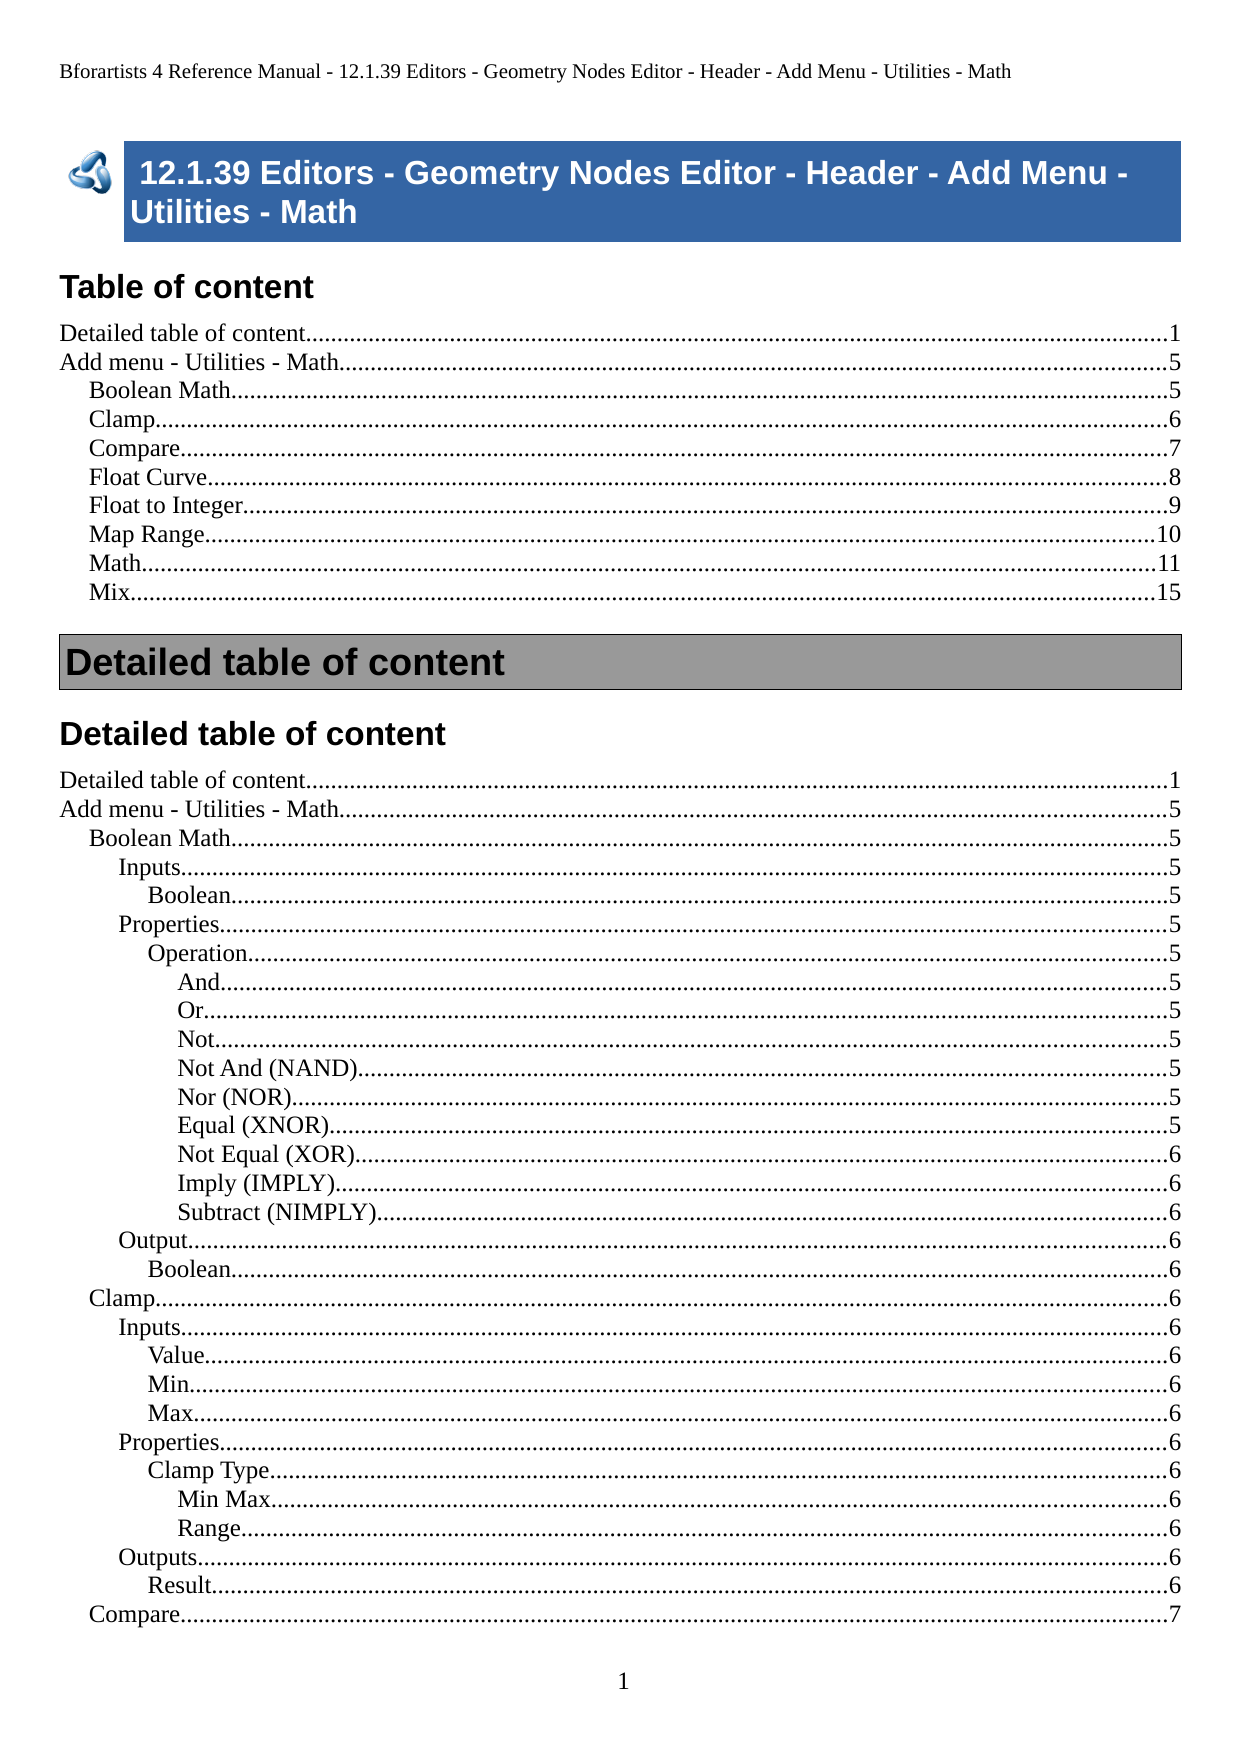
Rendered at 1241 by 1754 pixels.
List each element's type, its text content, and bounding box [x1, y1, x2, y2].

text Properties 5 [118, 909, 1181, 938]
table_header 12.1.39 Editors - Geometry Nodes Editor - Header - Add Menu - Utilities - Math [124, 141, 1181, 242]
text Min 6 [147, 1369, 1181, 1398]
text Clamp 6 [88, 404, 1181, 433]
text Boolean Math 5 [88, 823, 1181, 852]
text Min Max 6 [177, 1484, 1181, 1513]
text Boolean Math 5 [88, 375, 1181, 404]
text Imply (IMPLY) 6 [177, 1168, 1181, 1197]
text Nor (NOR) 5 [177, 1082, 1181, 1110]
text Map Range 10 [88, 519, 1181, 548]
text Detailed table of content 1 [59, 318, 1181, 347]
text Result 6 [147, 1570, 1181, 1599]
text Properties 6 [118, 1427, 1181, 1455]
text Operation 5 [147, 938, 1181, 967]
text Value 6 [147, 1340, 1181, 1369]
subtitle Detailed table of content [59, 714, 1181, 753]
text Add menu - Utilities - Math 5 [59, 347, 1181, 375]
table_header [59, 141, 124, 242]
text Add menu - Utilities - Math 5 [59, 794, 1181, 823]
subtitle Table of content [59, 267, 1181, 305]
text Not 5 [177, 1024, 1181, 1053]
text Inputs 6 [118, 1312, 1181, 1340]
picture [65, 147, 114, 197]
text Compare 7 [88, 1599, 1181, 1628]
text Clamp Type 6 [147, 1455, 1181, 1484]
text Float Curve 8 [88, 462, 1181, 490]
text Or 5 [177, 995, 1181, 1024]
text Math 11 [88, 548, 1181, 577]
text Not And (NAND) 5 [177, 1053, 1181, 1082]
text Max 6 [147, 1398, 1181, 1427]
text Mix 15 [88, 577, 1181, 605]
text Detailed table of content 1 [59, 765, 1181, 794]
text Subtract (NIMPLY) 6 [177, 1197, 1181, 1225]
text Boolean 6 [147, 1254, 1181, 1283]
table_header Detailed table of content [60, 635, 1181, 689]
text Float to Integer 9 [88, 490, 1181, 519]
text Boolean 5 [147, 880, 1181, 909]
text Range 6 [177, 1513, 1181, 1542]
text Clamp 6 [88, 1283, 1181, 1312]
text And 5 [177, 967, 1181, 995]
text Inputs 5 [118, 852, 1181, 880]
text Outputs 6 [118, 1542, 1181, 1570]
text Output 6 [118, 1225, 1181, 1254]
text Compare 7 [88, 433, 1181, 462]
text Equal (XNOR) 5 [177, 1110, 1181, 1139]
text Not Equal (XOR) 6 [177, 1139, 1181, 1168]
